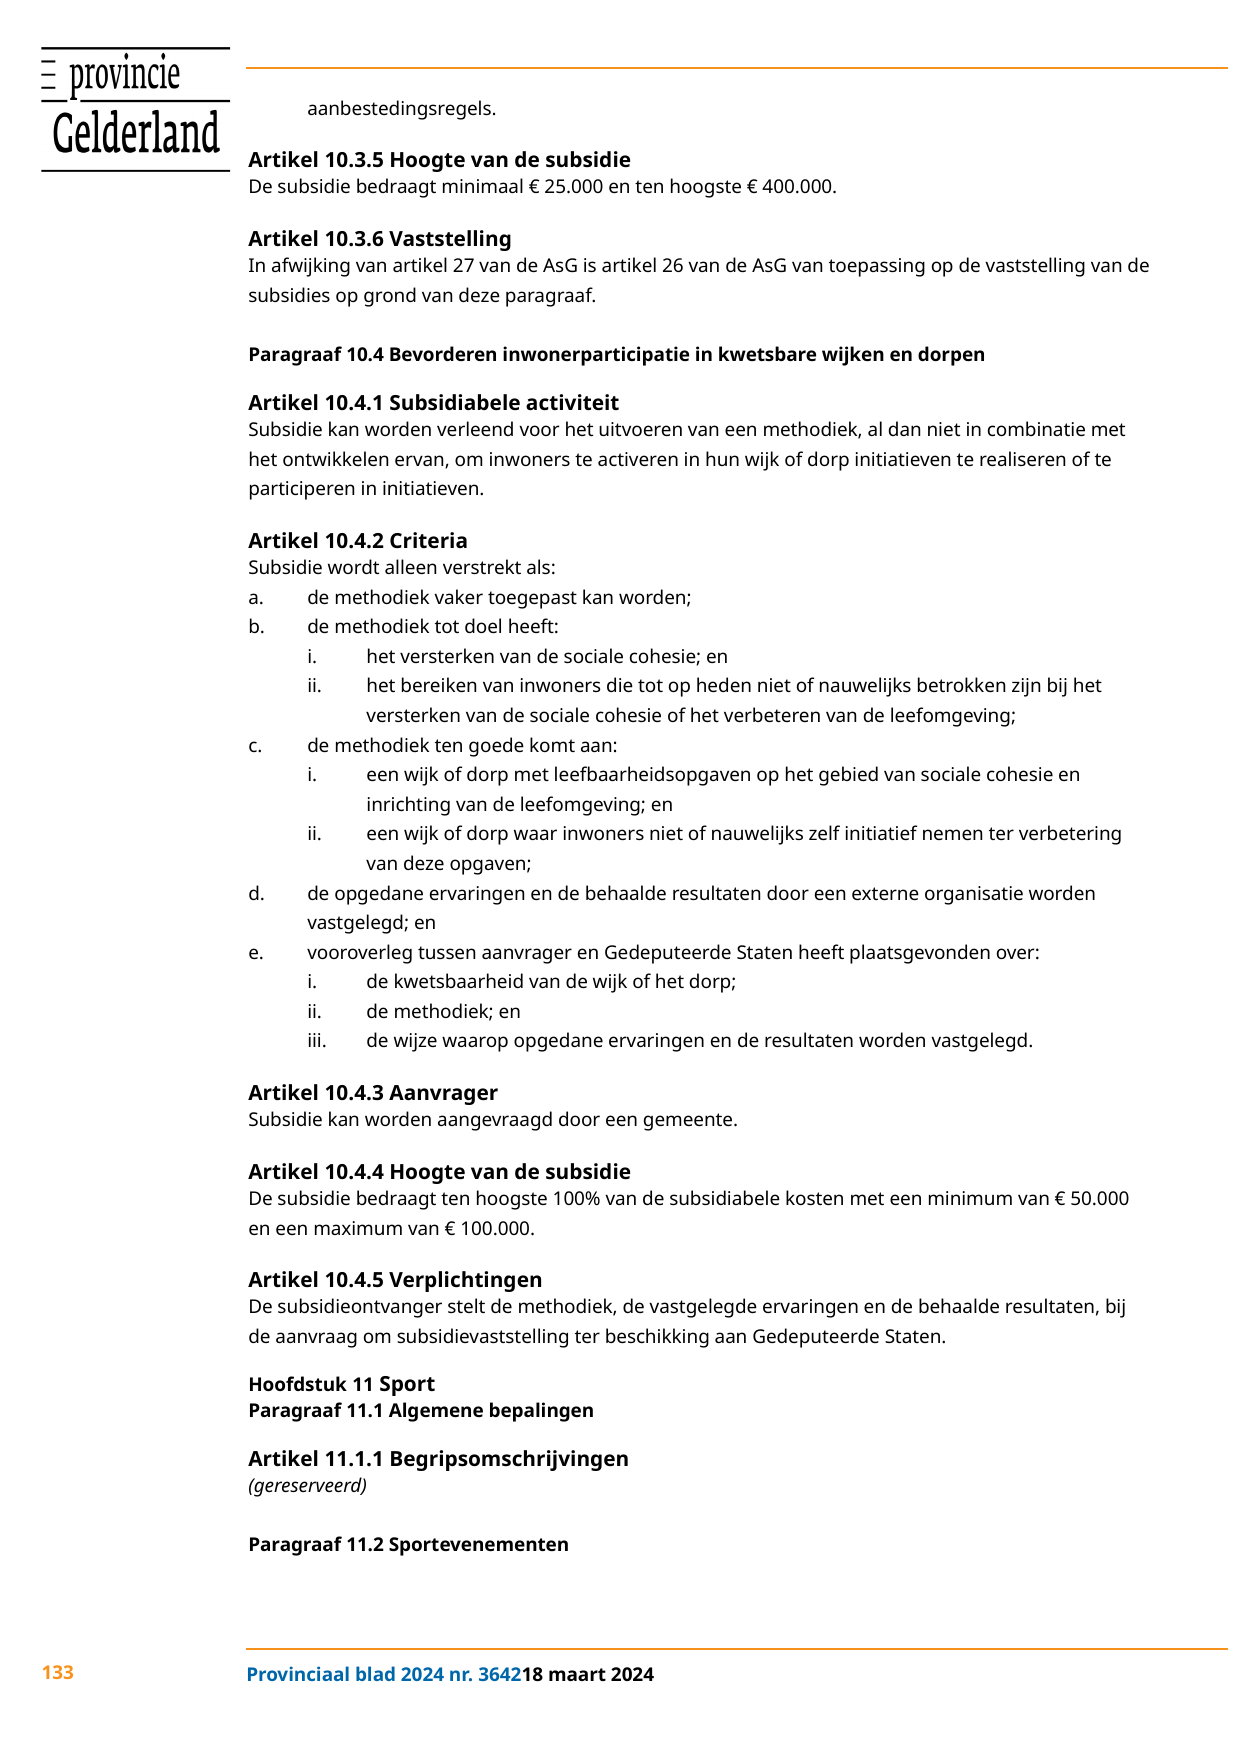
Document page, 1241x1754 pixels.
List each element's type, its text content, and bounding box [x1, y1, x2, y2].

text Hoofdstuk 11 Sport [248, 1369, 1152, 1397]
text Subsidie kan worden verleend voor het uitvoeren van een methodiek, al dan niet in combinatie met het ontwikkelen ervan, om inwoners te activeren in hun wijk of dorp initiatieven te realiseren of te participeren in initiatieven. [248, 416, 1152, 501]
list de methodiek; en [307, 998, 1152, 1024]
list de opgedane ervaringen en de behaalde resultaten door een externe organisatie worden vastgelegd; en [248, 880, 1152, 935]
text Paragraaf 11.2 Sportevenementen [248, 1532, 1152, 1557]
list het versterken van de sociale cohesie; en [307, 643, 1152, 669]
text Subsidie kan worden aangevraagd door een gemeente. [248, 1106, 1152, 1132]
text Artikel 10.4.5 Verplichtingen [248, 1265, 1152, 1294]
list het bereiken van inwoners die tot op heden niet of nauwelijks betrokken zijn bij het versterken van de sociale cohesie of het verbeteren van de leefomgeving; [307, 673, 1152, 728]
list vooroverleg tussen aanvrager en Gedeputeerde Staten heeft plaatsgevonden over: [248, 939, 1152, 964]
text Artikel 10.4.1 Subsidiabele activiteit [248, 388, 1152, 416]
text Artikel 10.3.5 Hoogte van de subsidie [248, 145, 1152, 174]
text Artikel 10.4.4 Hoogte van de subsidie [248, 1157, 1152, 1185]
text De subsidieontvanger stelt de methodiek, de vastgelegde ervaringen en de behaalde resultaten, bij de aanvraag om subsidievaststelling ter beschikking aan Gedeputeerde Staten. [248, 1294, 1152, 1349]
text De subsidie bedraagt minimaal € 25.000 en ten hoogste € 400.000. [248, 174, 1152, 199]
list een wijk of dorp waar inwoners niet of nauwelijks zelf initiatief nemen ter verbetering van deze opgaven; [307, 821, 1152, 876]
list de methodiek ten goede komt aan: [248, 732, 1152, 757]
list een wijk of dorp met leefbaarheidsopgaven op het gebied van sociale cohesie en inrichting van de leefomgeving; en [307, 761, 1152, 817]
list de methodiek vaker toegepast kan worden; [248, 584, 1152, 609]
list de methodiek tot doel heeft: [248, 613, 1152, 639]
text Artikel 10.4.2 Criteria [248, 526, 1152, 554]
list de wijze waarop opgedane ervaringen en de resultaten worden vastgelegd. [307, 1028, 1152, 1053]
list de kwetsbaarheid van de wijk of het dorp; [307, 968, 1152, 994]
text Paragraaf 11.1 Algemene bepalingen [248, 1397, 1152, 1423]
text Artikel 11.1.1 Begripsomschrijvingen [248, 1444, 1152, 1472]
text (gereserveerd) [248, 1472, 1152, 1498]
text Artikel 10.3.6 Vaststelling [248, 224, 1152, 252]
text Paragraaf 10.4 Bevorderen inwonerparticipatie in kwetsbare wijken en dorpen [248, 341, 1152, 367]
list aanbestedingsregels. [248, 95, 1152, 121]
text Artikel 10.4.3 Aanvrager [248, 1078, 1152, 1106]
text De subsidie bedraagt ten hoogste 100% van de subsidiabele kosten met een minimum van € 50.000 en een maximum van € 100.000. [248, 1185, 1152, 1241]
text In afwijking van artikel 27 van de AsG is artikel 26 van de AsG van toepassing op de vaststelling van de subsidies op grond van deze paragraaf. [248, 252, 1152, 308]
picture [41, 47, 231, 172]
text Subsidie wordt alleen verstrekt als: [248, 554, 1152, 580]
